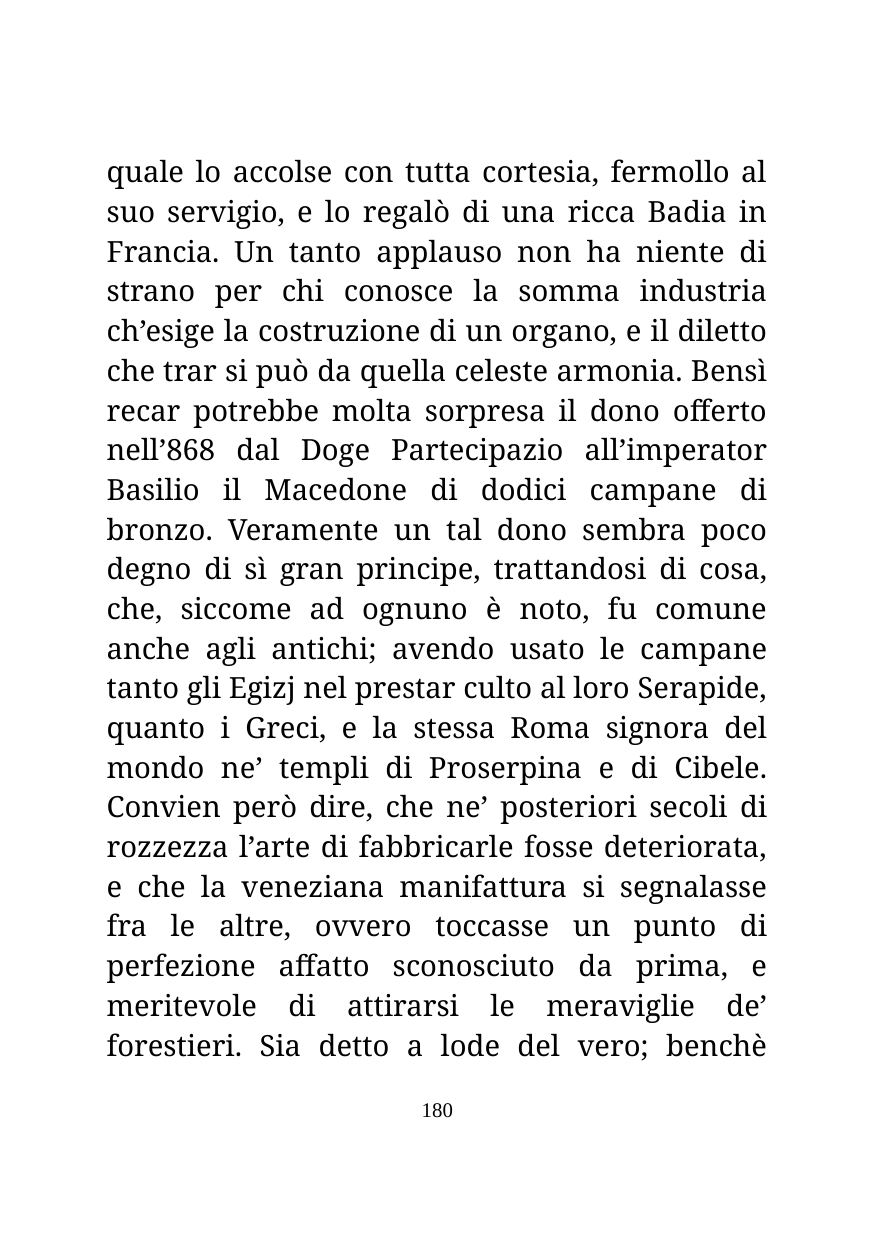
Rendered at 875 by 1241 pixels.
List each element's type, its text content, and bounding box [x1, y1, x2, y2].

text quale lo accolse con tutta cortesia, fermollo al suo servigio, e lo regalò di una ricca Badia in Francia. Un tanto applauso non ha niente di strano per chi conosce la somma industria ch’esige la costruzione di un organo, e il diletto che trar si può da quella celeste armonia. Bensì recar potrebbe molta sorpresa il dono offerto nell’868 dal Doge Partecipazio all’imperator Basilio il Macedone di dodici campane di bronzo. Veramente un tal dono sembra poco degno di sì gran principe, trattandosi di cosa, che, siccome ad ognuno è noto, fu comune anche agli antichi; avendo usato le campane tanto gli Egizj nel prestar culto al loro Serapide, quanto i Greci, e la stessa Roma signora del mondo ne’ templi di Proserpina e di Cibele. Convien però dire, che ne’ posteriori secoli di rozzezza l’arte di fabbricarle fosse deteriorata, e che la veneziana manifattura si segnalasse fra le altre, ovvero toccasse un punto di perfezione affatto sconosciuto da prima, e meritevole di attirarsi le meraviglie de’ forestieri. Sia detto a lode del vero; benchè [106, 152, 768, 1064]
